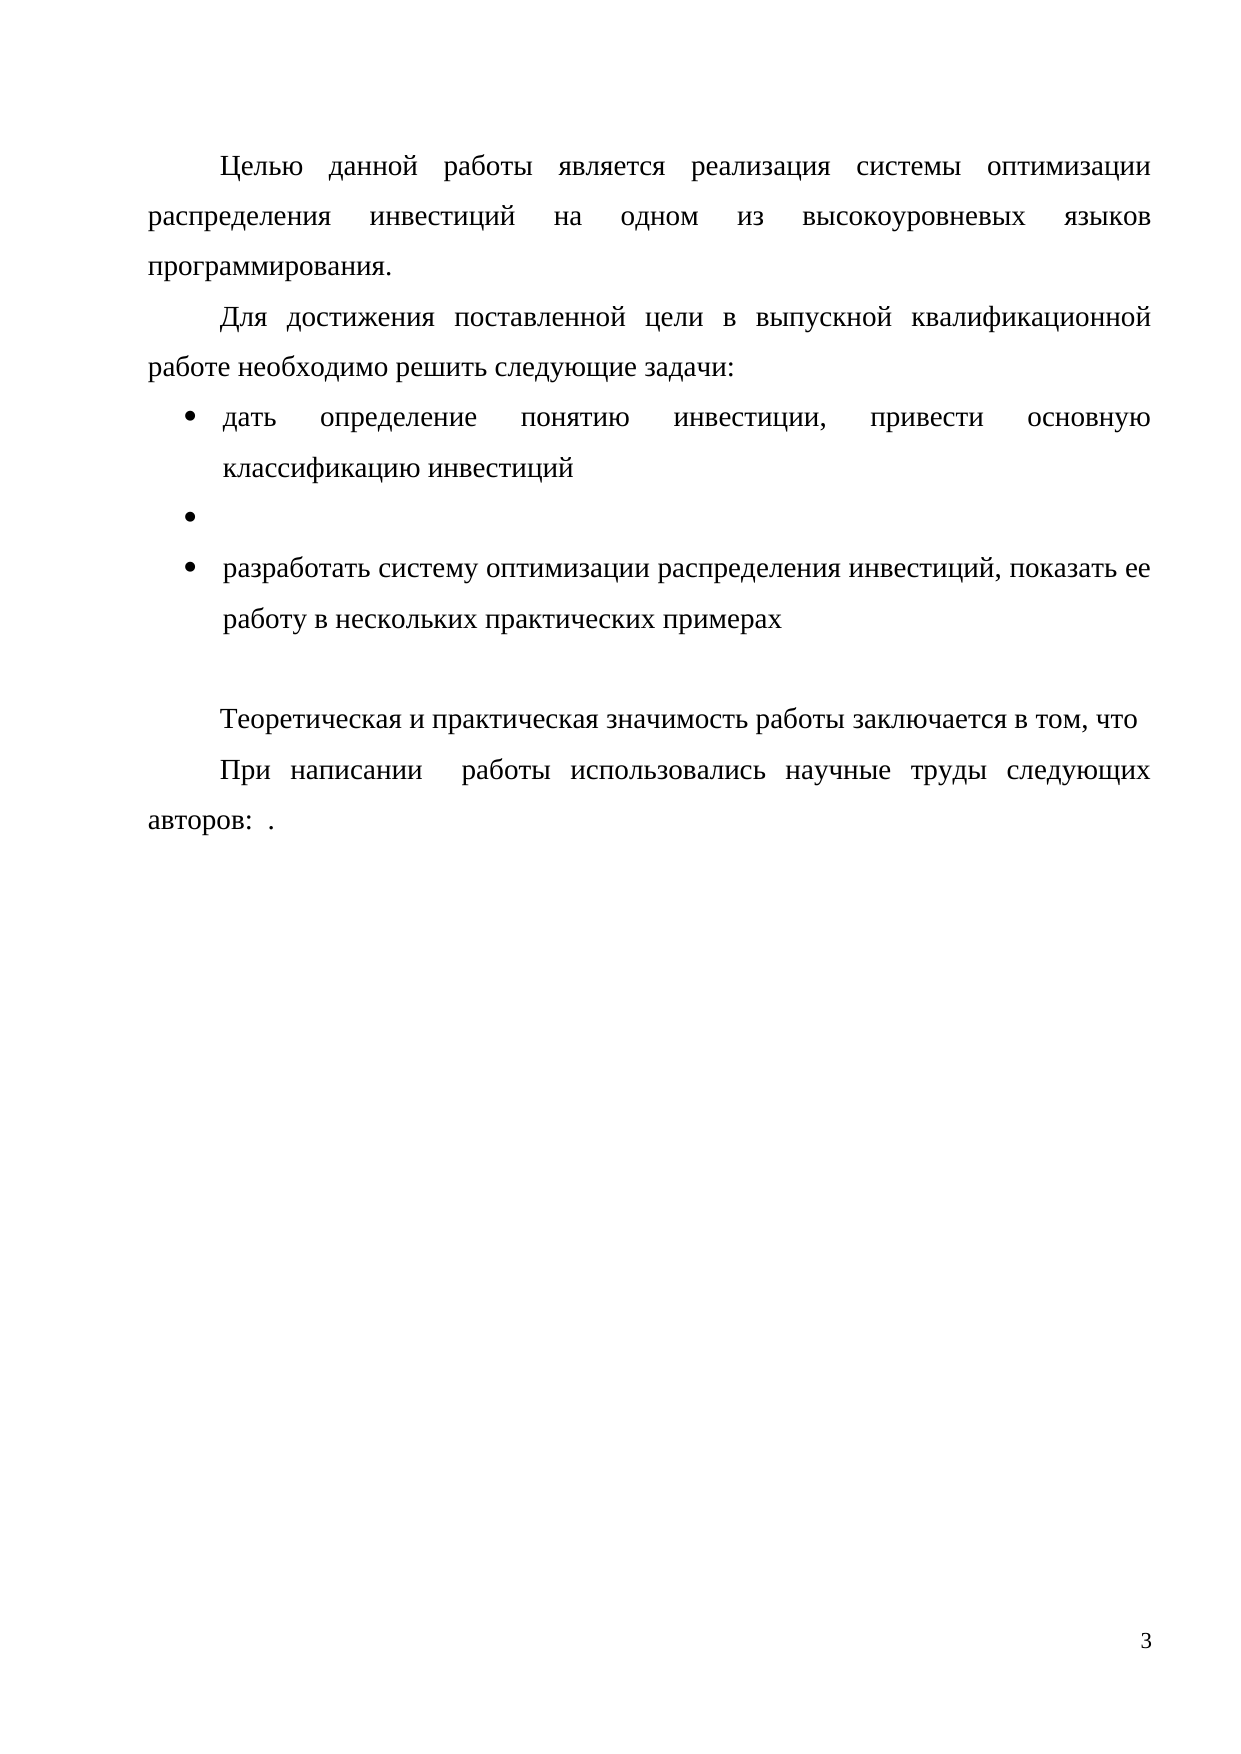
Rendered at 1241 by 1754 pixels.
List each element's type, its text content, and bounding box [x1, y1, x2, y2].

text При написании работы использовались научные труды следующих авторов: . [148, 752, 1152, 836]
list дать определение понятию инвестиции, привести основную классификацию инвестиций [185, 399, 1152, 483]
text Теоретическая и практическая значимость работы заключается в том, что [148, 701, 1152, 735]
list разработать систему оптимизации распределения инвестиций, показать ее работу в нескольких практических примерах [185, 550, 1152, 634]
text Целью данной работы является реализация системы оптимизации распределения инвестиций на одном из высокоуровневых языков программирования. [148, 148, 1152, 282]
text Для достижения поставленной цели в выпускной квалификационной работе необходимо решить следующие задачи: [148, 299, 1152, 382]
